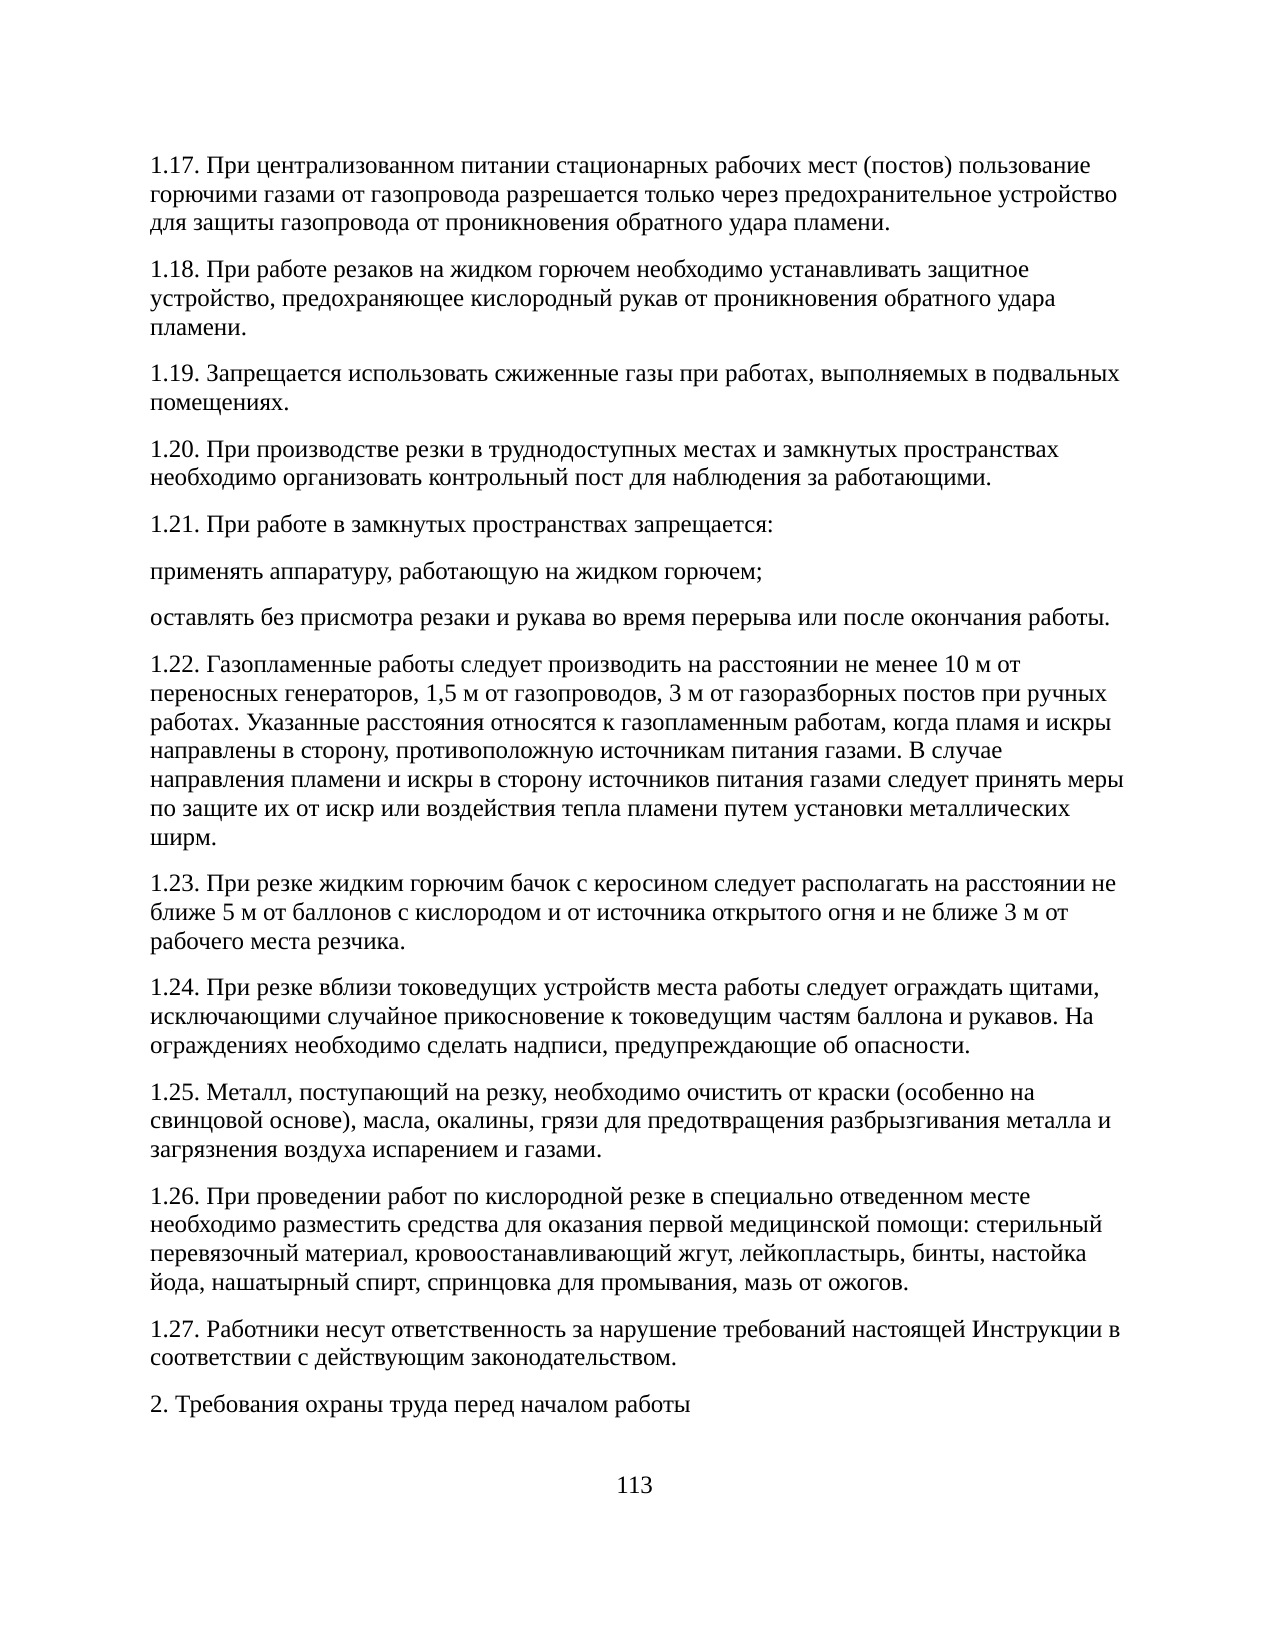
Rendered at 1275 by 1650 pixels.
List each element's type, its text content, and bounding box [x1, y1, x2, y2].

text 1.18. При работе резаков на жидком горючем необходимо устанавливать защитное устройство, предохраняющее кислородный рукав от проникновения обратного удара пламени. [150, 254, 1125, 340]
text 1.17. При централизованном питании стационарных рабочих мест (постов) пользование горючими газами от газопровода разрешается только через предохранительное устройство для защиты газопровода от проникновения обратного удара пламени. [150, 150, 1125, 236]
text оставлять без присмотра резаки и рукава во время перерыва или после окончания работы. [150, 602, 1125, 631]
text 1.24. При резке вблизи токоведущих устройств места работы следует ограждать щитами, исключающими случайное прикосновение к токоведущим частям баллона и рукавов. На ограждениях необходимо сделать надписи, предупреждающие об опасности. [150, 972, 1125, 1059]
text 1.19. Запрещается использовать сжиженные газы при работах, выполняемых в подвальных помещениях. [150, 358, 1125, 416]
text 1.22. Газопламенные работы следует производить на расстоянии не менее 10 м от переносных генераторов, 1,5 м от газопроводов, 3 м от газоразборных постов при ручных работах. Указанные расстояния относятся к газопламенным работам, когда пламя и искры направлены в сторону, противоположную источникам питания газами. В случае направления пламени и искры в сторону источников питания газами следует принять меры по защите их от искр или воздействия тепла пламени путем установки металлических ширм. [150, 649, 1125, 850]
text 2. Требования охраны труда перед началом работы [150, 1389, 1125, 1418]
text 1.23. При резке жидким горючим бачок с керосином следует располагать на расстоянии не ближе 5 м от баллонов с кислородом и от источника открытого огня и не ближе 3 м от рабочего места резчика. [150, 868, 1125, 954]
text 1.26. При проведении работ по кислородной резке в специально отведенном месте необходимо разместить средства для оказания первой медицинской помощи: стерильный перевязочный материал, кровоостанавливающий жгут, лейкопластырь, бинты, настойка йода, нашатырный спирт, спринцовка для промывания, мазь от ожогов. [150, 1181, 1125, 1296]
text 1.27. Работники несут ответственность за нарушение требований настоящей Инструкции в соответствии с действующим законодательством. [150, 1314, 1125, 1371]
text 1.20. При производстве резки в труднодоступных местах и замкнутых пространствах необходимо организовать контрольный пост для наблюдения за работающими. [150, 434, 1125, 491]
text 1.25. Металл, поступающий на резку, необходимо очистить от краски (особенно на свинцовой основе), масла, окалины, грязи для предотвращения разбрызгивания металла и загрязнения воздуха испарением и газами. [150, 1077, 1125, 1163]
text 1.21. При работе в замкнутых пространствах запрещается: [150, 509, 1125, 538]
text применять аппаратуру, работающую на жидком горючем; [150, 556, 1125, 584]
